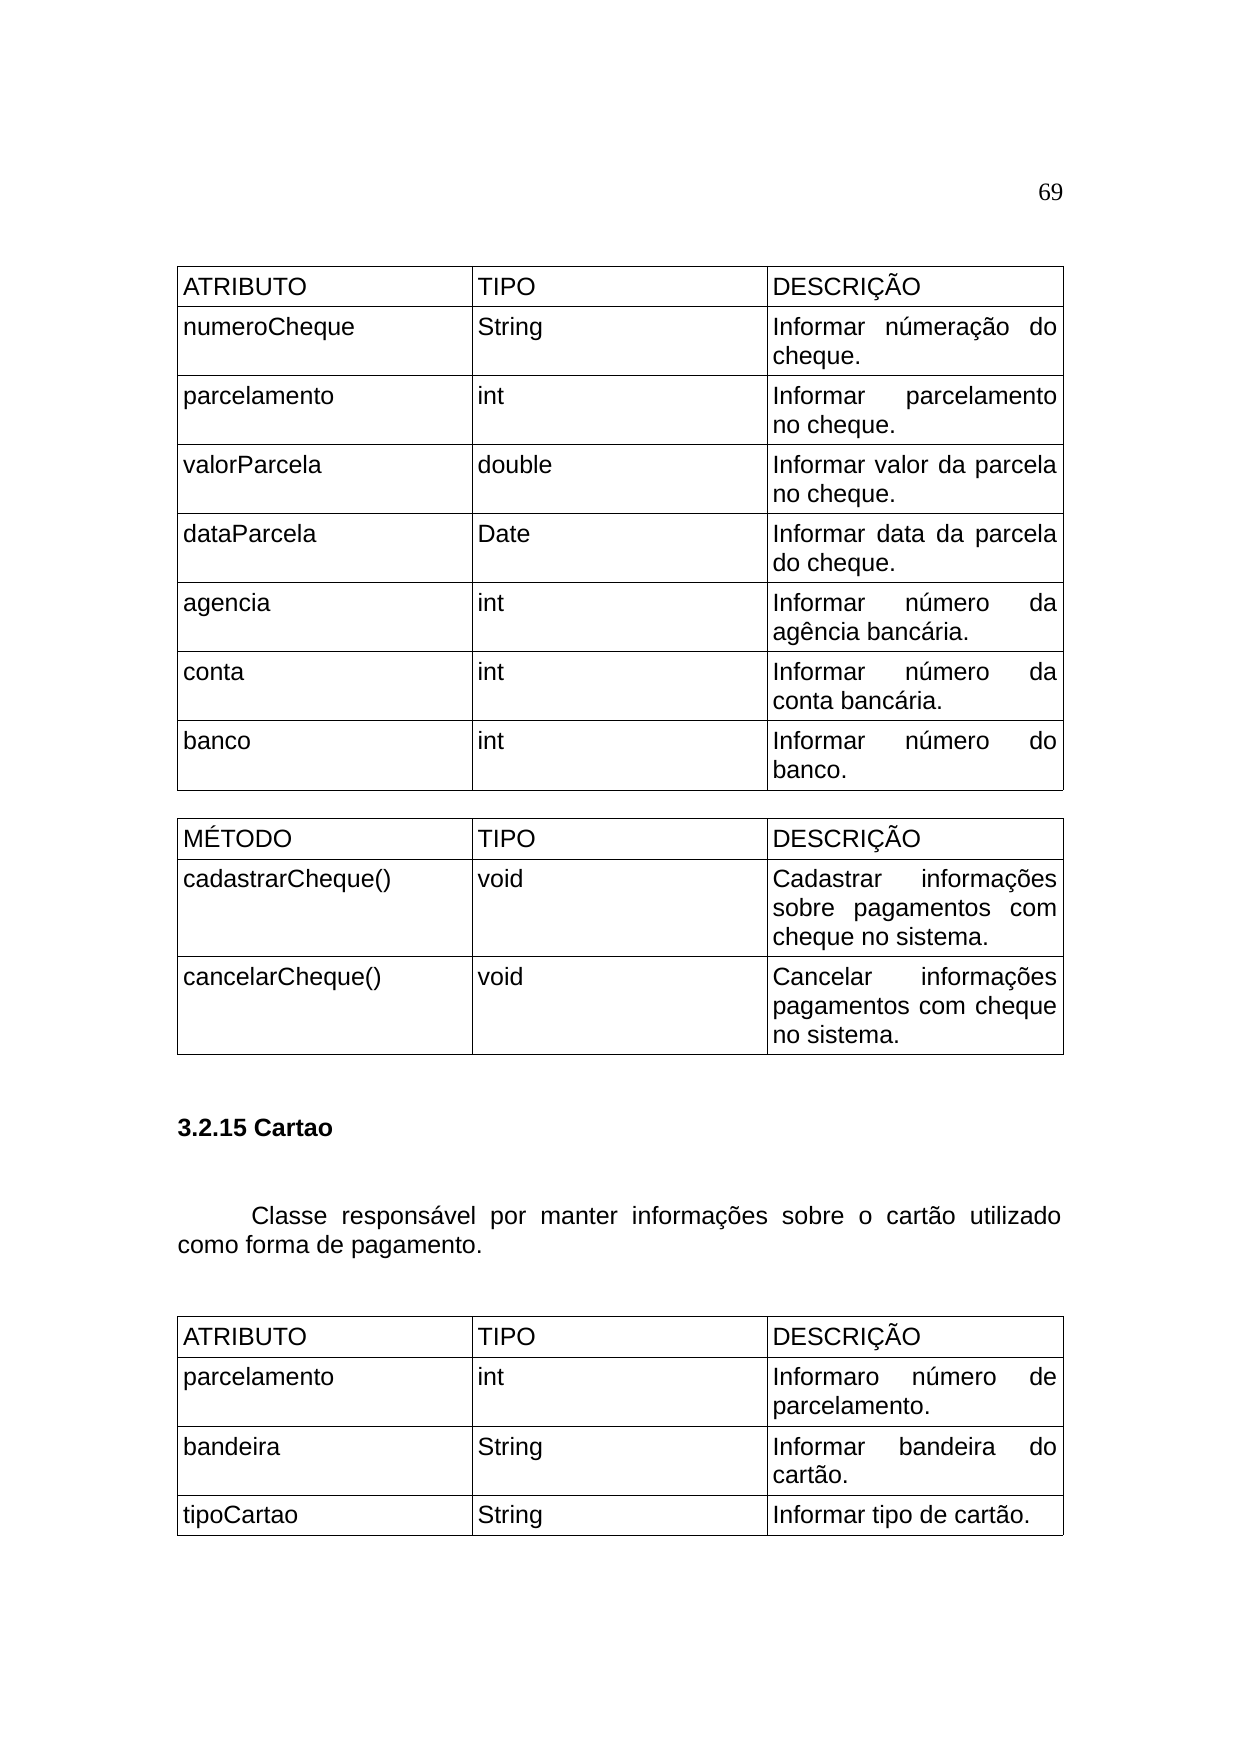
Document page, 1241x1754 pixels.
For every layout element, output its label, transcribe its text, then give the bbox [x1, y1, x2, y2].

table_cell String [473, 1496, 767, 1535]
table_cell Informaro número de parcelamento. [768, 1358, 1063, 1426]
table_header MÉTODO [178, 819, 472, 859]
table_cell int [473, 1358, 767, 1426]
table_cell conta [178, 652, 472, 720]
table_header TIPO [473, 1317, 767, 1357]
table_cell tipoCartao [178, 1496, 472, 1535]
table_cell double [473, 445, 767, 513]
table_cell Informar número da conta bancária. [768, 652, 1063, 720]
table_cell Informar parcelamento no cheque. [768, 376, 1063, 444]
table_cell cadastrarCheque() [178, 860, 472, 956]
table_cell int [473, 376, 767, 444]
table_cell Informar data da parcela do cheque. [768, 514, 1063, 582]
table_cell agencia [178, 583, 472, 651]
table_cell Informar bandeira do cartão. [768, 1427, 1063, 1495]
table_cell int [473, 583, 767, 651]
table_header DESCRIÇÃO [768, 1317, 1063, 1357]
table_header TIPO [473, 819, 767, 859]
table_cell int [473, 652, 767, 720]
table_cell bandeira [178, 1427, 472, 1495]
table_header DESCRIÇÃO [768, 267, 1063, 306]
table_header ATRIBUTO [178, 267, 472, 306]
table_cell void [473, 957, 767, 1054]
table_cell parcelamento [178, 376, 472, 444]
table_header ATRIBUTO [178, 1317, 472, 1357]
table_cell valorParcela [178, 445, 472, 513]
table_header DESCRIÇÃO [768, 819, 1063, 859]
table_cell Date [473, 514, 767, 582]
table_cell int [473, 721, 767, 789]
table_cell cancelarCheque() [178, 957, 472, 1054]
table_cell Cancelar informações pagamentos com cheque no sistema. [768, 957, 1063, 1054]
table_cell banco [178, 721, 472, 789]
table_header TIPO [473, 267, 767, 306]
table_cell void [473, 860, 767, 956]
table_cell numeroCheque [178, 307, 472, 375]
table_cell Informar tipo de cartão. [768, 1496, 1063, 1535]
text Classe responsável por manter informações sobre o cartão utilizado como forma de pagamento. [177, 1201, 1063, 1259]
table_cell Informar número da agência bancária. [768, 583, 1063, 651]
table_cell parcelamento [178, 1358, 472, 1426]
table_cell Informar númeração do cheque. [768, 307, 1063, 375]
table_cell Informar número do banco. [768, 721, 1063, 789]
table_cell String [473, 1427, 767, 1495]
table_cell String [473, 307, 767, 375]
subtitle Cartao [177, 1113, 1063, 1142]
table_cell Cadastrar informações sobre pagamentos com cheque no sistema. [768, 860, 1063, 956]
table_cell Informar valor da parcela no cheque. [768, 445, 1063, 513]
table_cell dataParcela [178, 514, 472, 582]
